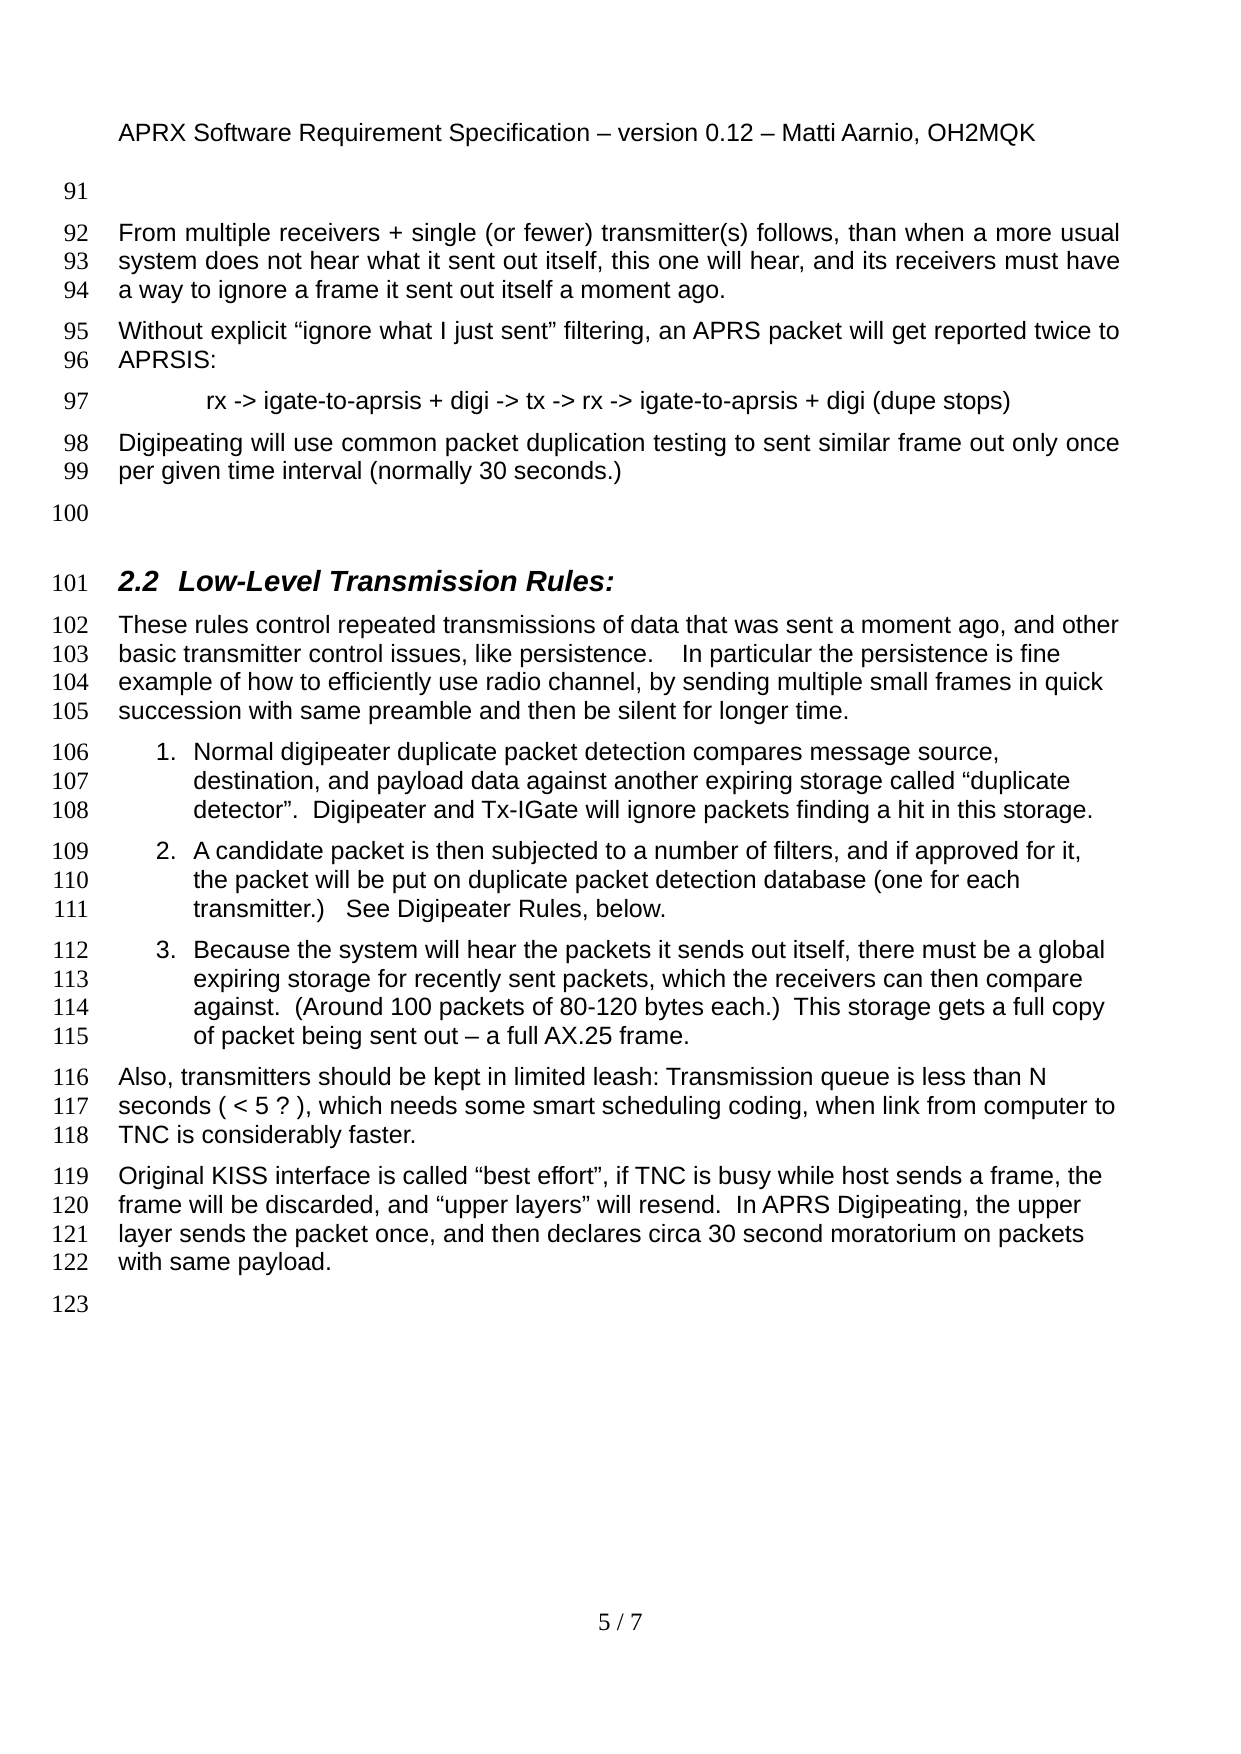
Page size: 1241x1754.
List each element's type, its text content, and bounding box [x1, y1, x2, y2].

list Because the system will hear the packets it sends out itself, there must be a global expiring storage for recently sent packets, which the receivers can then compare against. (Around 100 packets of 80-120 bytes each.) This storage gets a full copy of packet being sent out – a full AX.25 frame. [156, 935, 1122, 1050]
list Normal digipeater duplicate packet detection compares message source, destination, and payload data against another expiring storage called “duplicate detector”. Digipeater and Tx-IGate will ignore packets finding a hit in this storage. [156, 737, 1122, 824]
text rx -> igate-to-aprsis + digi -> tx -> rx -> igate-to-aprsis + digi (dupe stops) [118, 386, 1122, 415]
subtitle Low-Level Transmission Rules: [118, 564, 1122, 597]
text Also, transmitters should be kept in limited leash: Transmission queue is less than N seconds ( < 5 ? ), which needs some smart scheduling coding, when link from computer to TNC is considerably faster. [118, 1062, 1122, 1149]
text These rules control repeated transmissions of data that was sent a moment ago, and other basic transmitter control issues, like persistence. In particular the persistence is fine example of how to efficiently use radio channel, by sending multiple small frames in quick succession with same preamble and then be silent for longer time. [118, 610, 1122, 725]
text Without explicit “ignore what I just sent” filtering, an APRS packet will get reported twice to APRSIS: [118, 316, 1122, 374]
text Digipeating will use common packet duplication testing to sent similar frame out only once per given time interval (normally 30 seconds.) [118, 428, 1122, 485]
text Original KISS interface is called “best effort”, if TNC is busy while host sends a frame, the frame will be discarded, and “upper layers” will resend. In APRS Digipeating, the upper layer sends the packet once, and then declares circa 30 second moratorium on packets with same payload. [118, 1161, 1122, 1276]
text From multiple receivers + single (or fewer) transmitter(s) follows, than when a more usual system does not hear what it sent out itself, this one will hear, and its receivers must have a way to ignore a frame it sent out itself a moment ago. [118, 218, 1122, 304]
list A candidate packet is then subjected to a number of filters, and if approved for it, the packet will be put on duplicate packet detection database (one for each transmitter.) See Digipeater Rules, below. [156, 836, 1122, 922]
